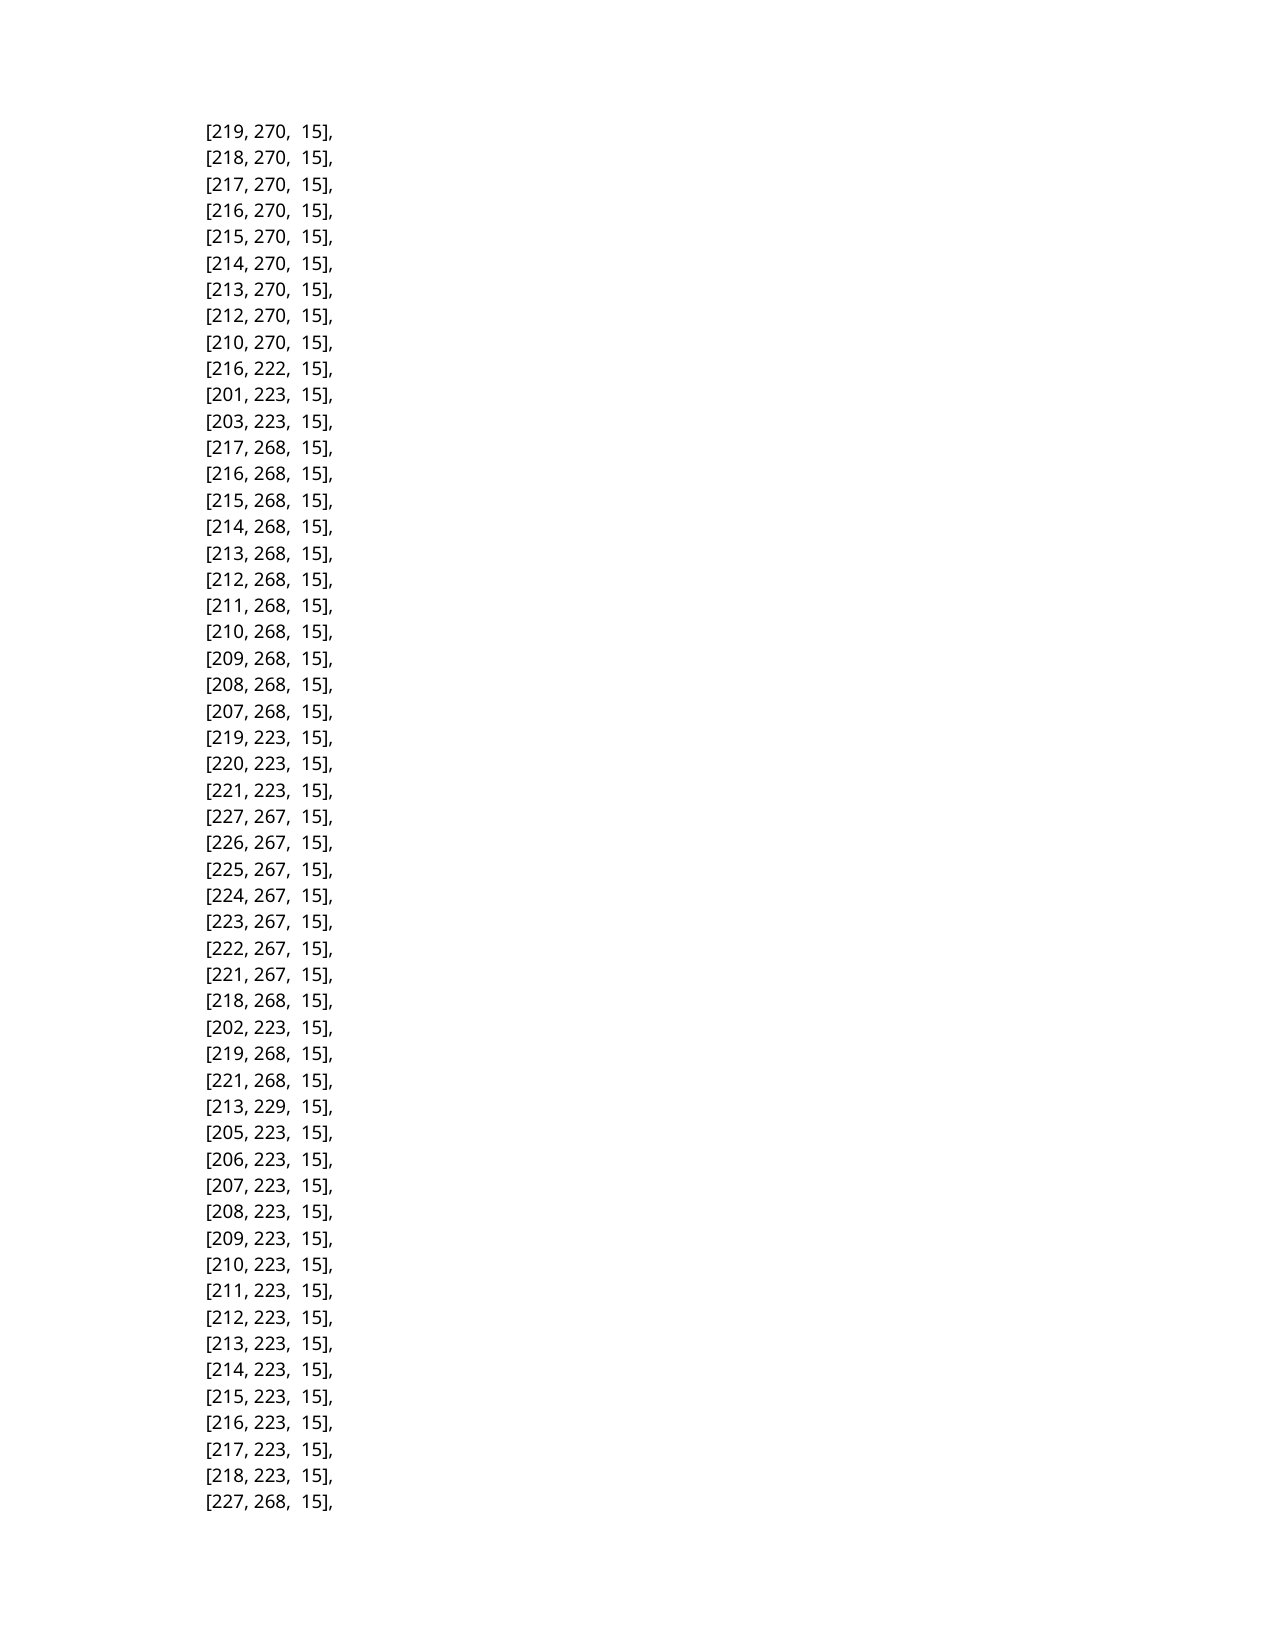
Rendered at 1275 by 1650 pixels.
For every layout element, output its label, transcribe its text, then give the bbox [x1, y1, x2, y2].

text [216, 268, 15], [118, 461, 1157, 487]
text [210, 270, 15], [118, 329, 1157, 355]
text [215, 270, 15], [118, 223, 1157, 250]
text [225, 267, 15], [118, 856, 1157, 882]
text [213, 270, 15], [118, 276, 1157, 303]
text [212, 268, 15], [118, 566, 1157, 592]
text [226, 267, 15], [118, 830, 1157, 856]
text [213, 268, 15], [118, 540, 1157, 566]
text [216, 222, 15], [118, 355, 1157, 382]
text [207, 268, 15], [118, 698, 1157, 724]
text [212, 223, 15], [118, 1304, 1157, 1330]
text [210, 268, 15], [118, 619, 1157, 645]
text [220, 223, 15], [118, 751, 1157, 777]
text [222, 267, 15], [118, 935, 1157, 961]
text [227, 268, 15], [118, 1488, 1157, 1515]
text [213, 229, 15], [118, 1093, 1157, 1119]
text [209, 223, 15], [118, 1225, 1157, 1251]
text [219, 270, 15], [118, 118, 1157, 144]
text [223, 267, 15], [118, 909, 1157, 935]
text [205, 223, 15], [118, 1119, 1157, 1146]
text [215, 223, 15], [118, 1383, 1157, 1409]
text [213, 223, 15], [118, 1330, 1157, 1357]
text [214, 270, 15], [118, 250, 1157, 276]
text [217, 223, 15], [118, 1436, 1157, 1462]
text [208, 223, 15], [118, 1199, 1157, 1225]
text [217, 270, 15], [118, 171, 1157, 197]
text [214, 223, 15], [118, 1357, 1157, 1383]
text [211, 268, 15], [118, 592, 1157, 619]
text [211, 223, 15], [118, 1278, 1157, 1304]
text [221, 268, 15], [118, 1067, 1157, 1093]
text [218, 268, 15], [118, 988, 1157, 1014]
text [217, 268, 15], [118, 434, 1157, 461]
text [207, 223, 15], [118, 1172, 1157, 1199]
text [221, 223, 15], [118, 777, 1157, 803]
text [203, 223, 15], [118, 408, 1157, 434]
text [219, 268, 15], [118, 1041, 1157, 1067]
text [215, 268, 15], [118, 487, 1157, 513]
text [216, 223, 15], [118, 1409, 1157, 1436]
text [216, 270, 15], [118, 197, 1157, 223]
text [219, 223, 15], [118, 724, 1157, 751]
text [212, 270, 15], [118, 303, 1157, 329]
text [218, 223, 15], [118, 1462, 1157, 1488]
text [209, 268, 15], [118, 645, 1157, 672]
text [208, 268, 15], [118, 672, 1157, 698]
text [227, 267, 15], [118, 803, 1157, 830]
text [210, 223, 15], [118, 1251, 1157, 1278]
text [202, 223, 15], [118, 1014, 1157, 1041]
text [224, 267, 15], [118, 882, 1157, 909]
text [206, 223, 15], [118, 1146, 1157, 1172]
text [218, 270, 15], [118, 144, 1157, 171]
text [214, 268, 15], [118, 513, 1157, 540]
text [201, 223, 15], [118, 382, 1157, 408]
text [221, 267, 15], [118, 961, 1157, 988]
